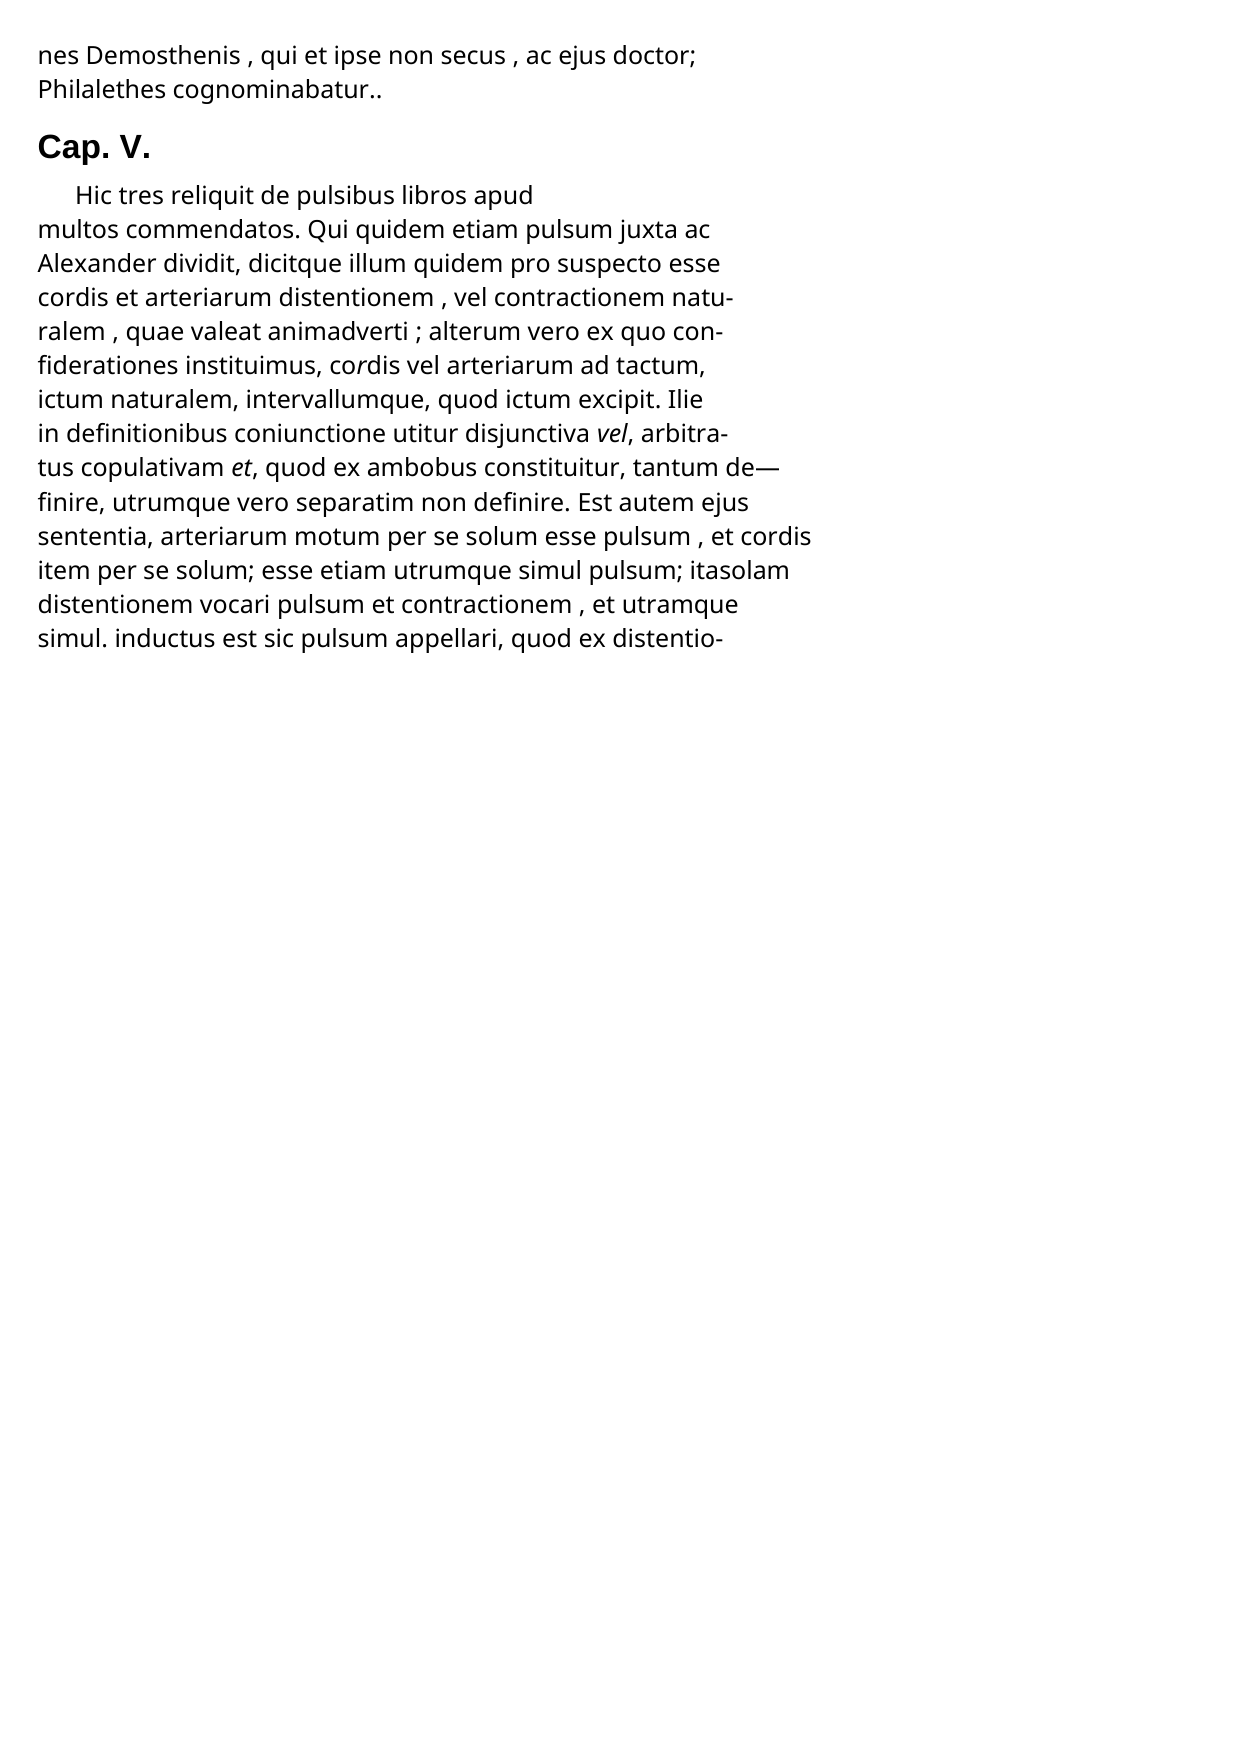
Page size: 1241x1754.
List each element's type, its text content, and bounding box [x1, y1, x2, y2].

subtitle Cap. V. [37, 126, 1203, 165]
text nes Demosthenis , qui et ipse non secus , ac ejus doctor; Philalethes cognominabatur.. [37, 37, 1203, 106]
text Hic tres reliquit de pulsibus libros apud multos commendatos. Qui quidem etiam pulsum juxta ac Alexander dividit, dicitque illum quidem pro suspecto esse cordis et arteriarum distentionem , vel contractionem natu- ralem , quae valeat animadverti ; alterum vero ex quo con- fiderationes instituimus, cordis vel arteriarum ad tactum, ictum naturalem, intervallumque, quod ictum excipit. Ilie in definitionibus coniunctione utitur disjunctiva vel, arbitra- tus copulativam et, quod ex ambobus constituitur, tantum de— finire, utrumque vero separatim non definire. Est autem ejus sententia, arteriarum motum per se solum esse pulsum , et cordis item per se solum; esse etiam utrumque simul pulsum; itasolam distentionem vocari pulsum et contractionem , et utramque simul. inductus est sic pulsum appellari, quod ex distentio- [37, 178, 1203, 654]
